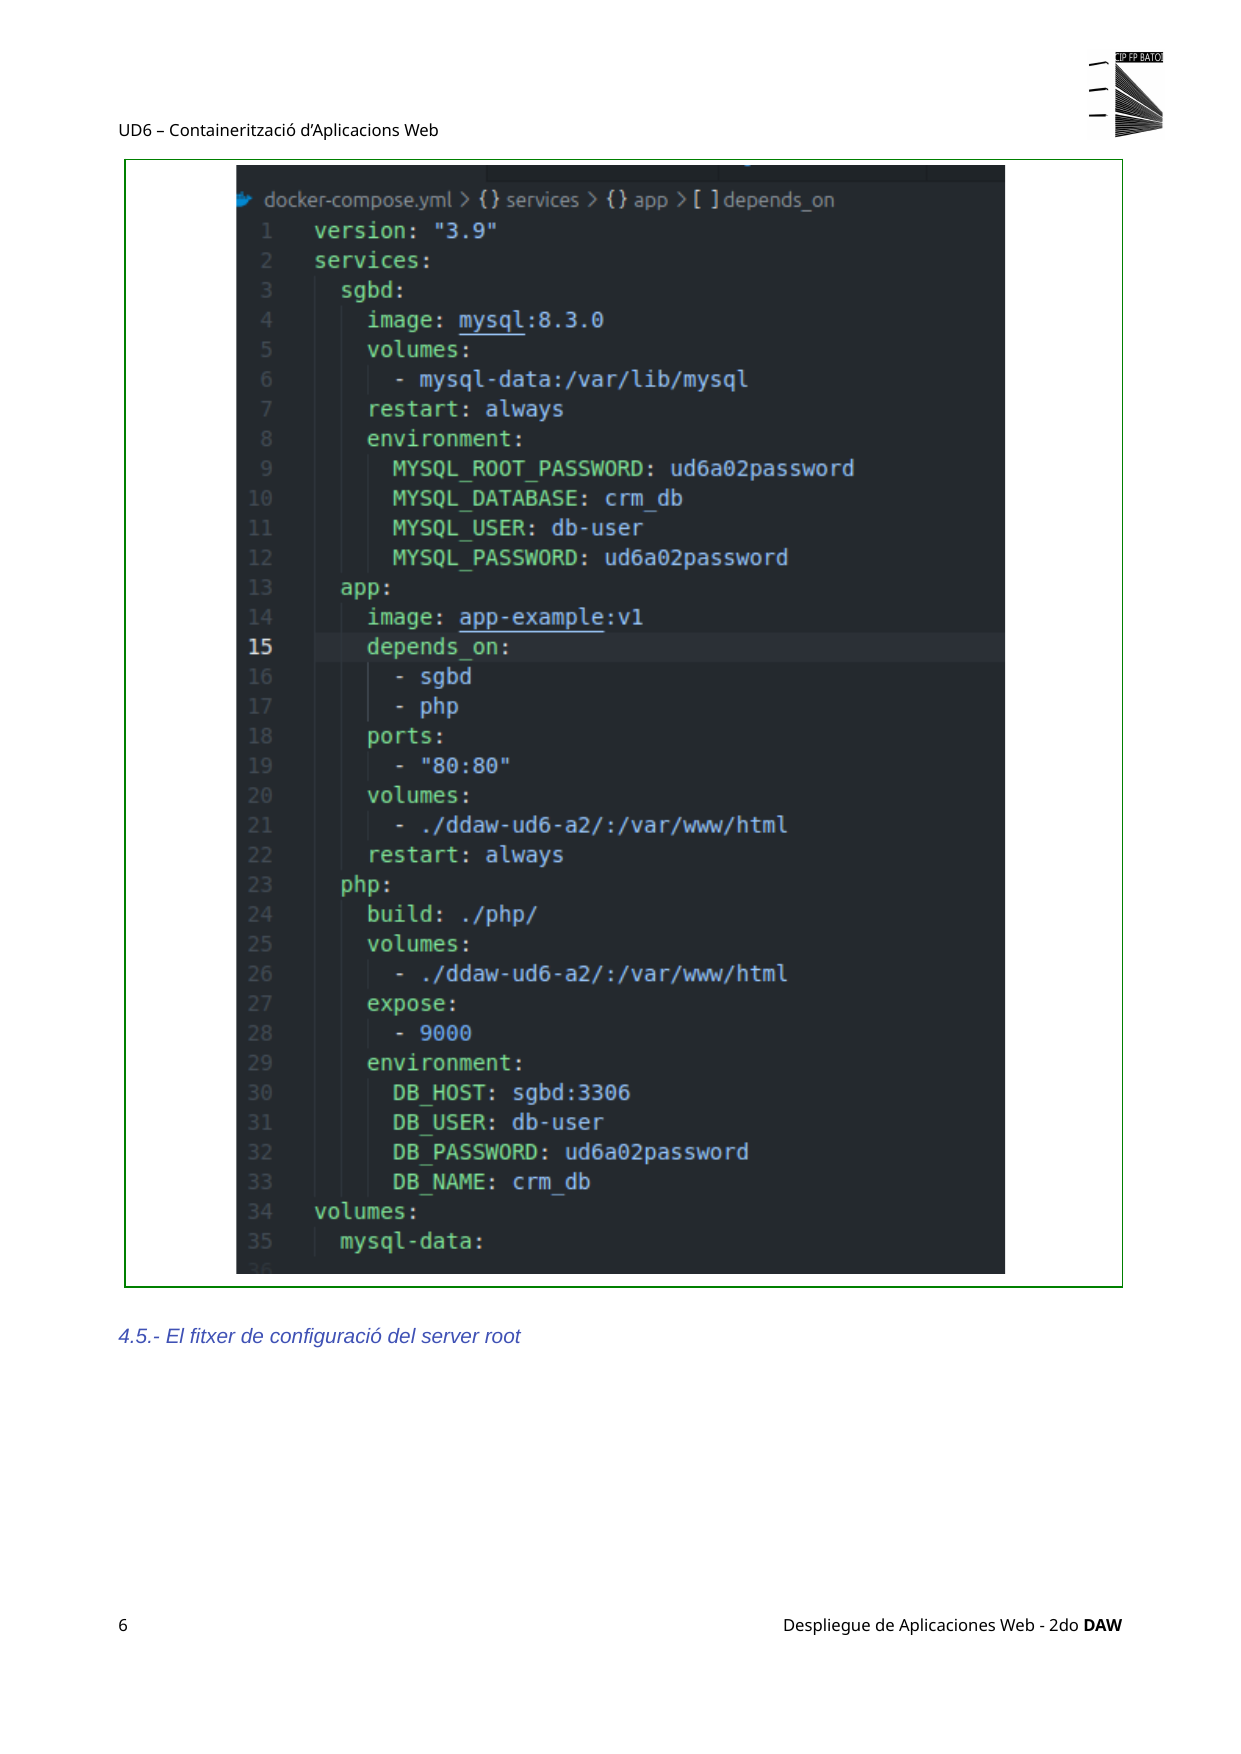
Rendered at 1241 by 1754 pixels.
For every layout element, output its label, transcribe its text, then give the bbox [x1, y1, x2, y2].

picture [236, 165, 1005, 1274]
picture [1087, 49, 1165, 140]
list 4.5.- El fitxer de configuració del server root [118, 1323, 1122, 1347]
table_header [126, 160, 1122, 1286]
